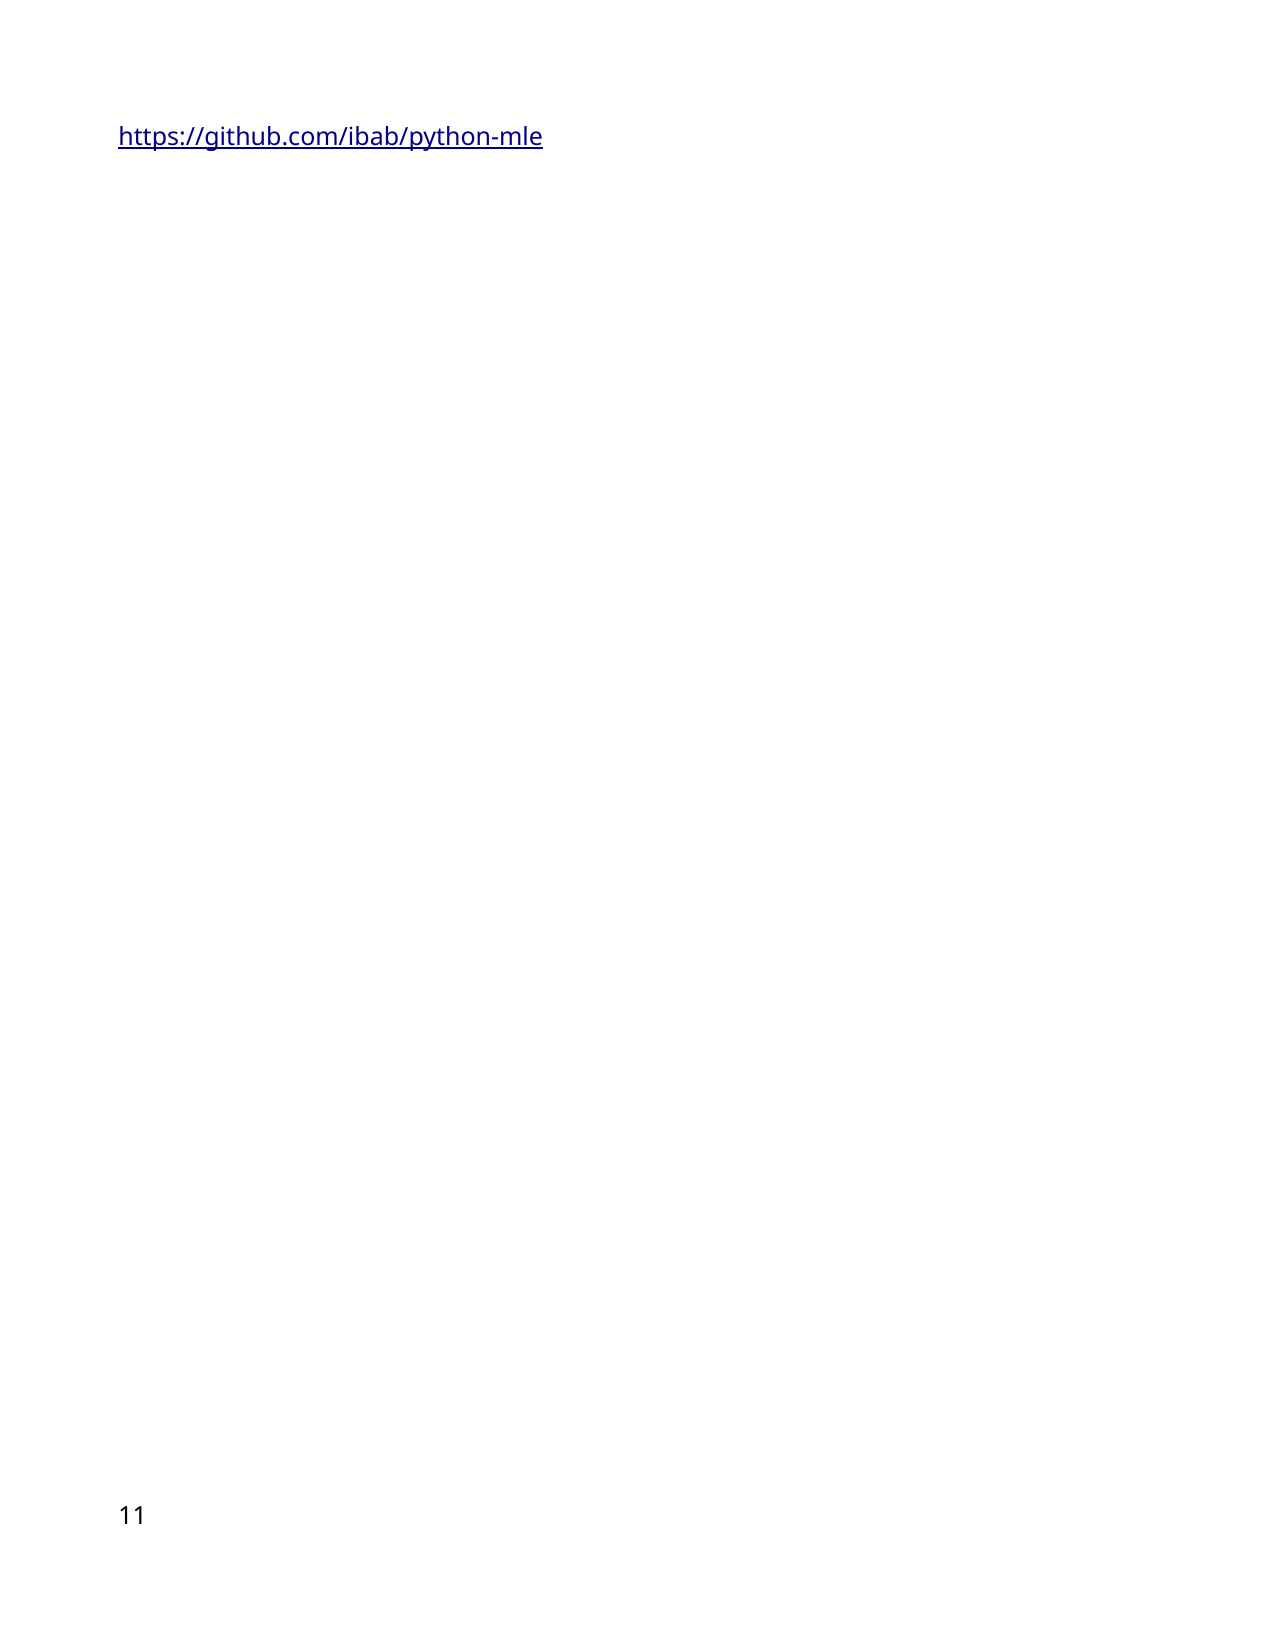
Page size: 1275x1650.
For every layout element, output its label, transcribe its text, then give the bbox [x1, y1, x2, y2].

text https://github.com/ibab/python-mle [118, 118, 1157, 152]
